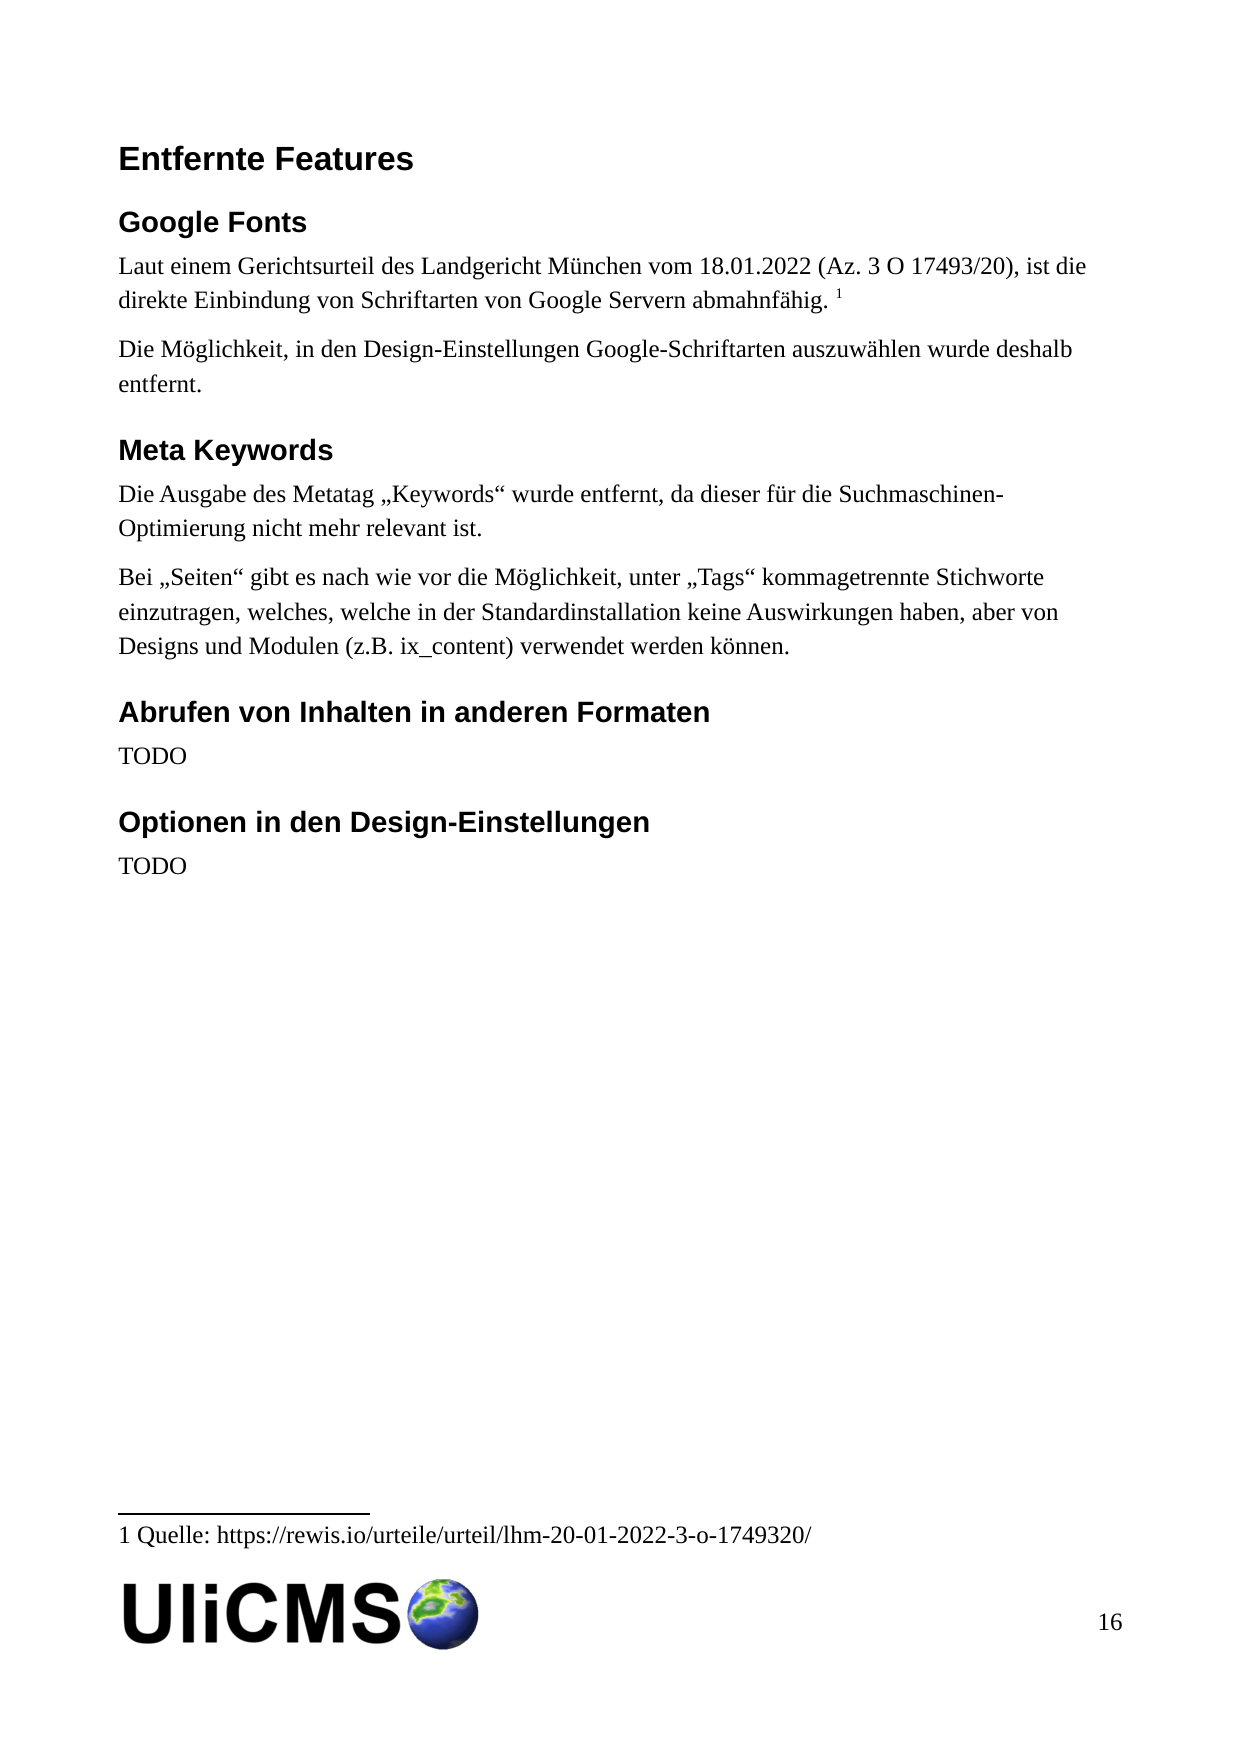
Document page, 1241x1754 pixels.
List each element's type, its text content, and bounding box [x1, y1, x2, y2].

picture [118, 1578, 479, 1652]
text Die Möglichkeit, in den Design-Einstellungen Google-Schriftarten auszuwählen wurde deshalb entfernt. [118, 334, 1122, 398]
text TODO [118, 741, 1122, 770]
subtitle Entfernte Features [118, 139, 1122, 178]
text Quelle: https://rewis.io/urteile/urteil/lhm-20-01-2022-3-o-1749320/ [118, 1520, 1122, 1549]
subtitle Abrufen von Inhalten in anderen Formaten [118, 695, 1122, 729]
text TODO [118, 851, 1122, 880]
text Laut einem Gerichtsurteil des Landgericht München vom 18.01.2022 (Az. 3 O 17493/20), ist die direkte Einbindung von Schriftarten von Google Servern abmahnfähig. [118, 251, 1122, 314]
text Die Ausgabe des Metatag „Keywords“ wurde entfernt, da dieser für die Suchmaschinen-Optimierung nicht mehr relevant ist. [118, 479, 1122, 542]
subtitle Meta Keywords [118, 433, 1122, 466]
subtitle Optionen in den Design-Einstellungen [118, 805, 1122, 839]
text Bei „Seiten“ gibt es nach wie vor die Möglichkeit, unter „Tags“ kommagetrennte Stichworte einzutragen, welches, welche in der Standardinstallation keine Auswirkungen haben, aber von Designs und Modulen (z.B. ix_content) verwendet werden können. [118, 562, 1122, 660]
subtitle Google Fonts [118, 205, 1122, 238]
